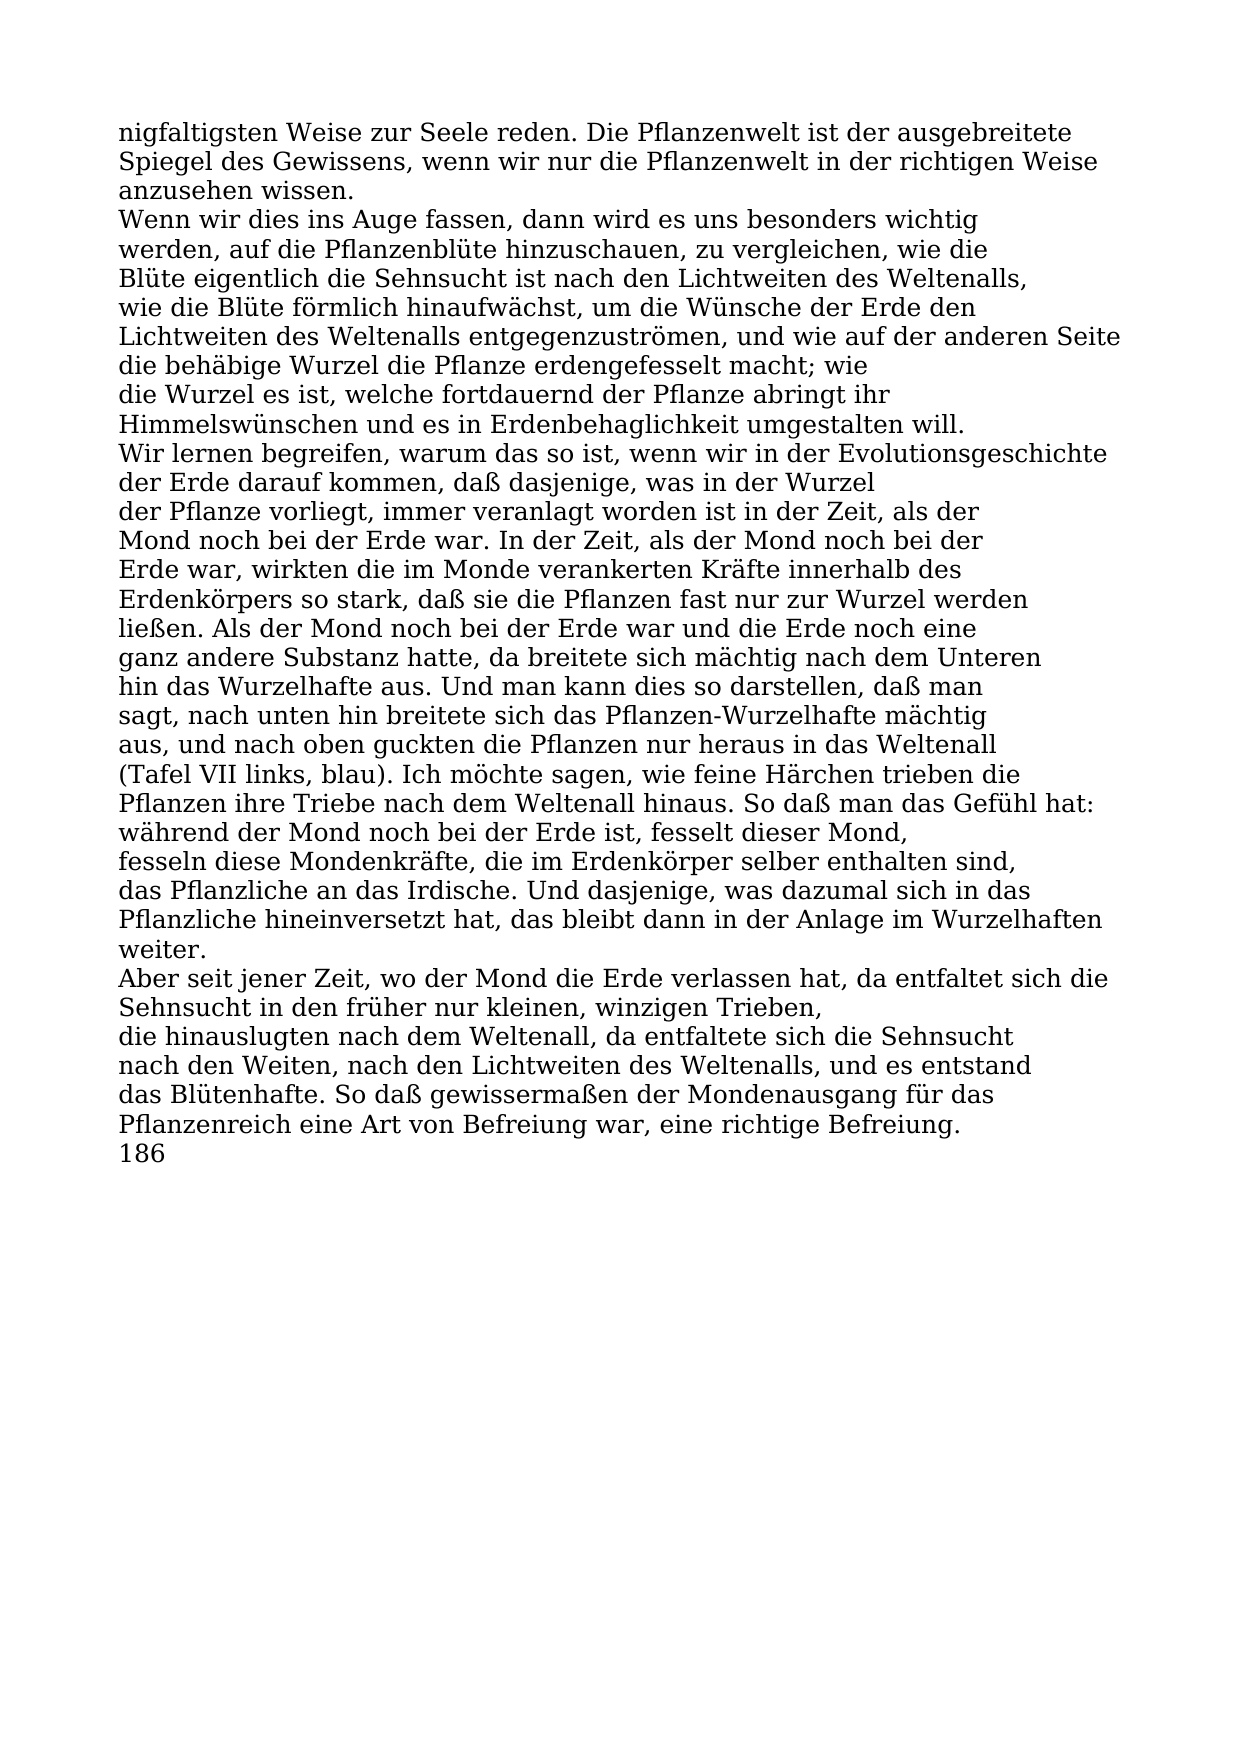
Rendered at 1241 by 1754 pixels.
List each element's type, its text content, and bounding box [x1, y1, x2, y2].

text Pflanzenreich eine Art von Befreiung war, eine richtige Befreiung. [118, 1110, 1122, 1139]
text die hinauslugten nach dem Weltenall, da entfaltete sich die Sehnsucht [118, 1022, 1122, 1051]
text das Pflanzliche an das Irdische. Und dasjenige, was dazumal sich in das [118, 876, 1122, 906]
text nigfaltigsten Weise zur Seele reden. Die Pflanzenwelt ist der ausgebreitete Spiegel des Gewissens, wenn wir nur die Pflanzenwelt in der richtigen Weise anzusehen wissen. [118, 118, 1122, 206]
text das Blütenhafte. So daß gewissermaßen der Mondenausgang für das [118, 1081, 1122, 1110]
text Wir lernen begreifen, warum das so ist, wenn wir in der Evolutionsgeschichte der Erde darauf kommen, daß dasjenige, was in der Wurzel [118, 439, 1122, 497]
text Lichtweiten des Weltenalls entgegenzuströmen, und wie auf der anderen Seite die behäbige Wurzel die Pflanze erdengefesselt macht; wie [118, 322, 1122, 381]
text der Pflanze vorliegt, immer veranlagt worden ist in der Zeit, als der [118, 497, 1122, 526]
text Blüte eigentlich die Sehnsucht ist nach den Lichtweiten des Weltenalls, [118, 264, 1122, 293]
text Aber seit jener Zeit, wo der Mond die Erde verlassen hat, da entfaltet sich die Sehnsucht in den früher nur kleinen, winzigen Trieben, [118, 964, 1122, 1022]
text hin das Wurzelhafte aus. Und man kann dies so darstellen, daß man [118, 672, 1122, 701]
text ganz andere Substanz hatte, da breitete sich mächtig nach dem Unteren [118, 643, 1122, 672]
text aus, und nach oben guckten die Pflanzen nur heraus in das Weltenall [118, 731, 1122, 760]
text wie die Blüte förmlich hinaufwächst, um die Wünsche der Erde den [118, 293, 1122, 322]
text (Tafel VII links, blau). Ich möchte sagen, wie feine Härchen trieben die [118, 760, 1122, 789]
text die Wurzel es ist, welche fortdauernd der Pflanze abringt ihr Himmelswünschen und es in Erdenbehaglichkeit umgestalten will. [118, 381, 1122, 439]
text Mond noch bei der Erde war. In der Zeit, als der Mond noch bei der [118, 526, 1122, 556]
text werden, auf die Pflanzenblüte hinzuschauen, zu vergleichen, wie die [118, 235, 1122, 264]
text Pflanzen ihre Triebe nach dem Weltenall hinaus. So daß man das Gefühl hat: während der Mond noch bei der Erde ist, fesselt dieser Mond, [118, 789, 1122, 847]
text Wenn wir dies ins Auge fassen, dann wird es uns besonders wichtig [118, 206, 1122, 235]
text 186 [118, 1139, 1122, 1168]
text ließen. Als der Mond noch bei der Erde war und die Erde noch eine [118, 614, 1122, 643]
text fesseln diese Mondenkräfte, die im Erdenkörper selber enthalten sind, [118, 847, 1122, 876]
text sagt, nach unten hin breitete sich das Pflanzen-Wurzelhafte mächtig [118, 701, 1122, 731]
text nach den Weiten, nach den Lichtweiten des Weltenalls, und es entstand [118, 1051, 1122, 1081]
text Erde war, wirkten die im Monde verankerten Kräfte innerhalb des Erdenkörpers so stark, daß sie die Pflanzen fast nur zur Wurzel werden [118, 556, 1122, 614]
text Pflanzliche hineinversetzt hat, das bleibt dann in der Anlage im Wurzelhaften weiter. [118, 906, 1122, 964]
